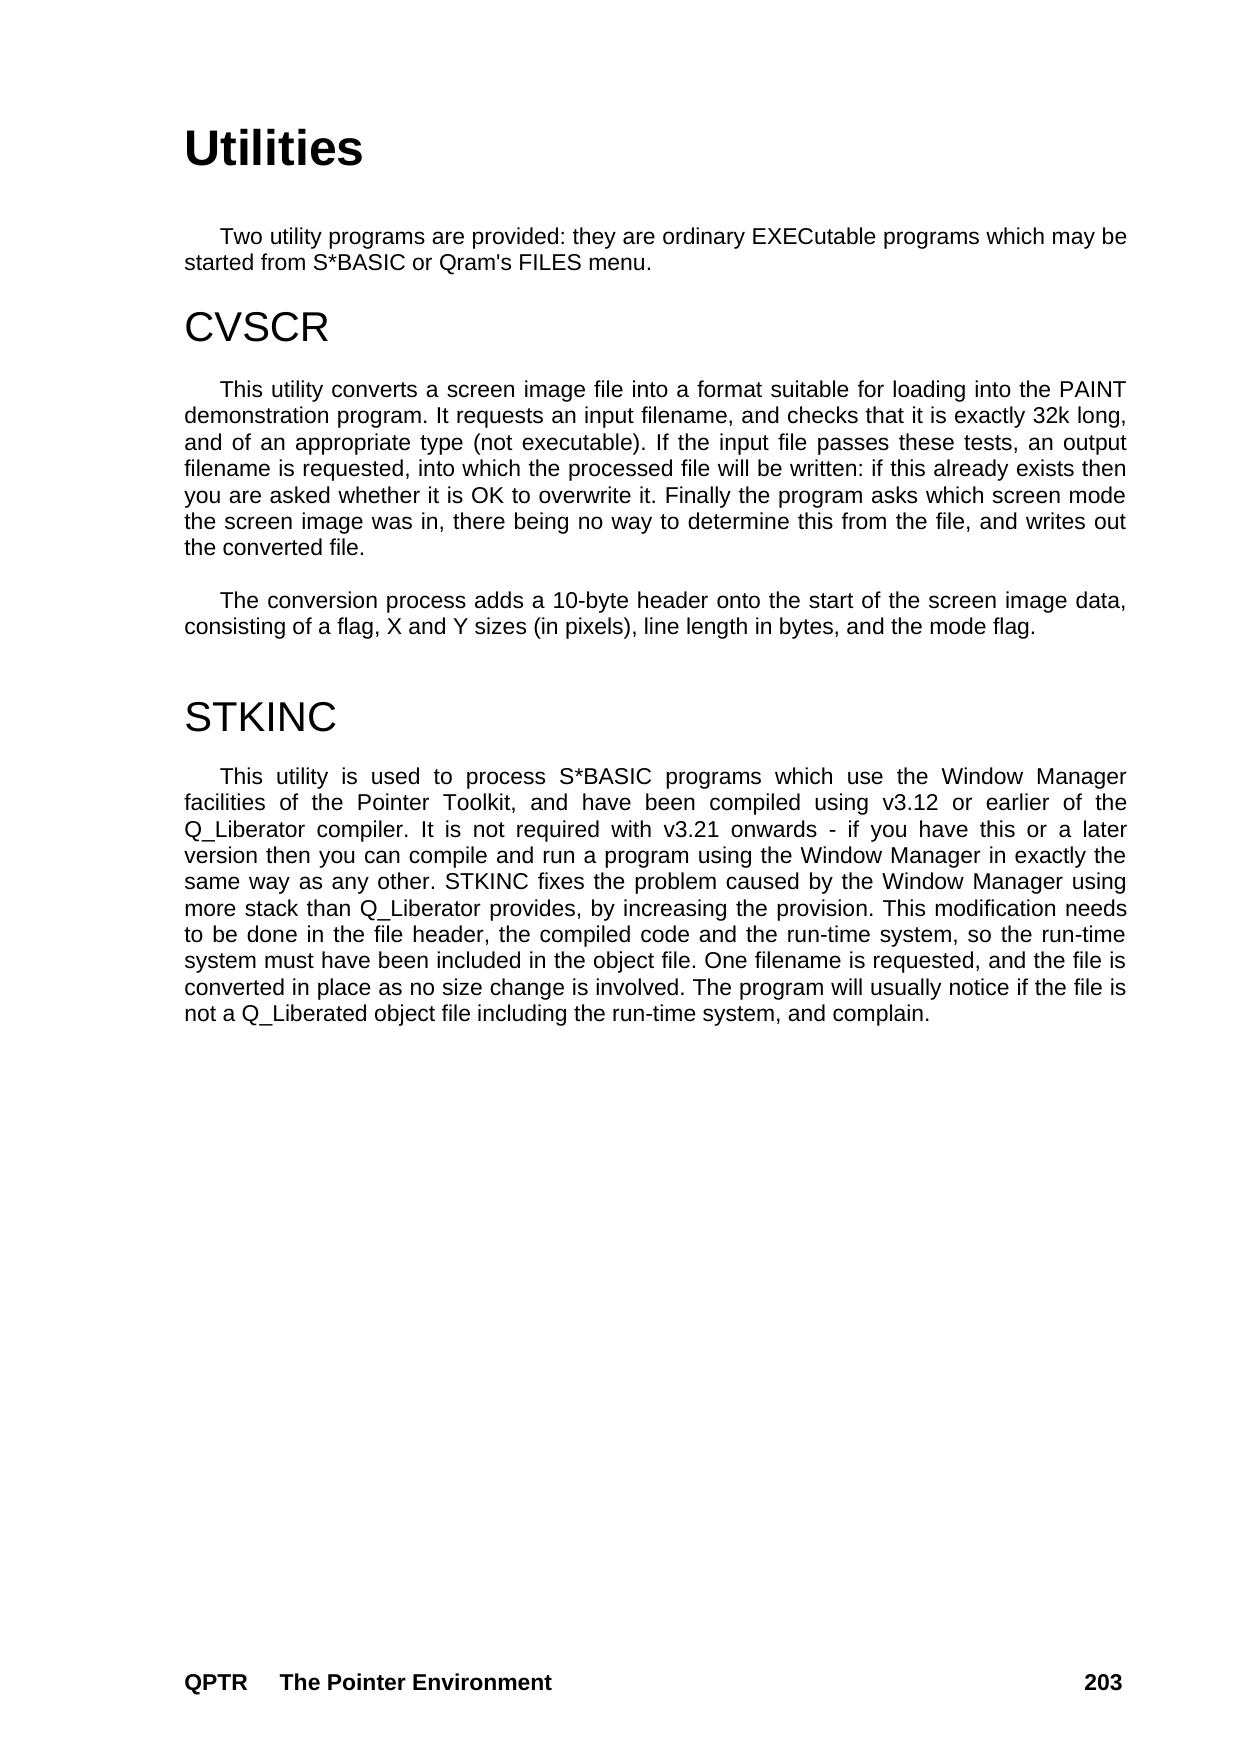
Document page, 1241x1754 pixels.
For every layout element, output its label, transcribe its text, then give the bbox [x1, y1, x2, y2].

subtitle CVSCR [184, 302, 1128, 350]
subtitle STKINC [184, 693, 1128, 741]
text This utility is used to process S*BASIC programs which use the Window Manager facilities of the Pointer Toolkit, and have been compiled using v3.12 or earlier of the Q_Liberator compiler. It is not required with v3.21 onwards - if you have this or a later version then you can compile and run a program using the Window Manager in exactly the same way as any other. STKINC fixes the problem caused by the Window Manager using more stack than Q_Liberator provides, by increasing the provision. This modification needs to be done in the file header, the compiled code and the run-time system, so the run-time system must have been included in the object file. One filename is requested, and the file is converted in place as no size change is involved. The program will usually notice if the file is not a Q_Liberated object file including the run-time system, and complain. [184, 763, 1128, 1026]
text This utility converts a screen image file into a format suitable for loading into the PAINT demonstration program. It requests an input filename, and checks that it is exactly 32k long, and of an appropriate type (not executable). If the input file passes these tests, an output filename is requested, into which the processed file will be written: if this already exists then you are asked whether it is OK to overwrite it. Finally the program asks which screen mode the screen image was in, there being no way to determine this from the file, and writes out the converted file. [184, 376, 1128, 561]
text Two utility programs are provided: they are ordinary EXECutable programs which may be started from S*BASIC or Qram's FILES menu. [184, 223, 1128, 276]
text The conversion process adds a 10-byte header onto the start of the screen image data, consisting of a flag, X and Y sizes (in pixels), line length in bytes, and the mode flag. [184, 587, 1128, 640]
subtitle Utilities [184, 118, 1128, 176]
